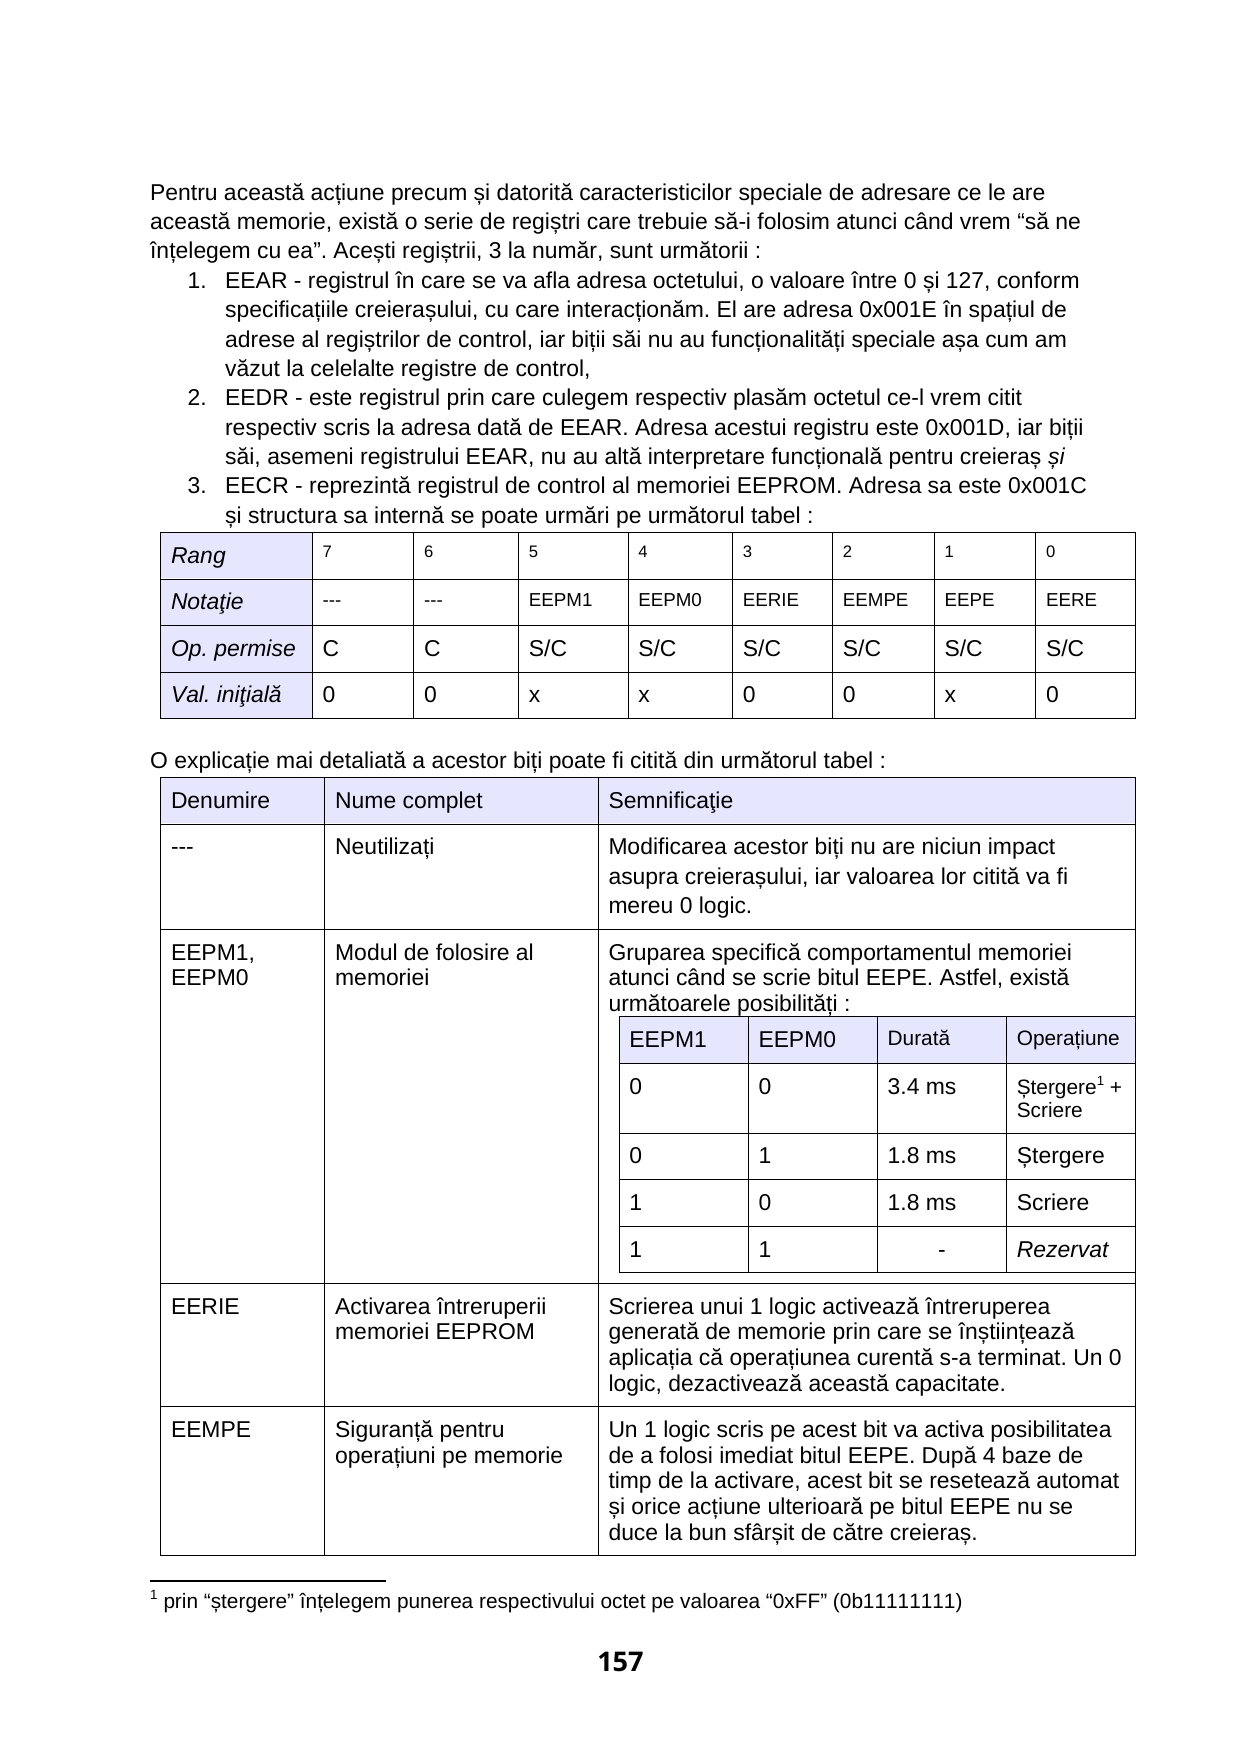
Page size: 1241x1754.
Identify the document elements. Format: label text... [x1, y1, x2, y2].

table_cell S/C [519, 626, 628, 672]
table_cell Modul de folosire al memoriei [325, 930, 598, 1283]
list EEDR - este registrul prin care culegem respectiv plasăm octetul ce-l vrem citit respectiv scris la adresa dată de EEAR. Adresa acestui registru este 0x001D, iar biții săi, asemeni registrului EEAR, nu au altă interpretare funcțională pentru creieraș și [187, 385, 1091, 469]
table_cell Gruparea specifică comportamentul memoriei atunci când se scrie bitul EEPE. Astfel, există următoarele posibilități : [599, 930, 1135, 1283]
table_cell Ștergere + Scriere [1007, 1064, 1135, 1133]
table_header Durată [878, 1017, 1006, 1063]
table_cell Un 1 logic scris pe acest bit va activa posibilitatea de a folosi imediat bitul EEPE. După 4 baze de timp de la activare, acest bit se resetează automat și orice acțiune ulterioară pe bitul EEPE nu se duce la bun sfârșit de către creieraș. [599, 1407, 1135, 1555]
table_cell 0 [733, 673, 832, 718]
table_cell Siguranță pentru operațiuni pe memorie [325, 1407, 598, 1555]
table_cell 1 [749, 1227, 877, 1272]
table_cell Scriere [1007, 1180, 1135, 1226]
table_header 0 [1036, 533, 1135, 578]
table_header 7 [313, 533, 413, 578]
table_cell Scrierea unui 1 logic activează întreruperea generată de memorie prin care se înștiințează aplicația că operațiunea curentă s-a terminat. Un 0 logic, dezactivează această capacitate. [599, 1284, 1135, 1406]
table_cell 0 [1036, 673, 1135, 718]
list EEAR - registrul în care se va afla adresa octetului, o valoare între 0 și 127, conform specificațiile creierașului, cu care interacționăm. El are adresa 0x001E în spațiul de adrese al regiștrilor de control, iar biții săi nu au funcționalități speciale așa cum am văzut la celelalte registre de control, [187, 267, 1091, 381]
table_cell EEPM1 [519, 580, 628, 625]
table_cell Activarea întreruperii memoriei EEPROM [325, 1284, 598, 1406]
table_cell S/C [1036, 626, 1135, 672]
table_cell --- [161, 825, 324, 929]
table_header Rang [161, 533, 312, 578]
table_cell --- [313, 580, 413, 625]
table_header 5 [519, 533, 628, 578]
table_cell 3.4 ms [878, 1064, 1006, 1133]
table_cell EEPE [935, 580, 1035, 625]
table_header 3 [733, 533, 832, 578]
table_cell S/C [733, 626, 832, 672]
table_cell 1 [620, 1227, 748, 1272]
table_header 6 [414, 533, 518, 578]
table_cell --- [414, 580, 518, 625]
table_cell 1.8 ms [878, 1134, 1006, 1179]
table_cell Neutilizați [325, 825, 598, 929]
table_cell EERE [1036, 580, 1135, 625]
table_cell Val. iniţială [161, 673, 312, 718]
table_header EEPM0 [749, 1017, 877, 1063]
table_cell EEMPE [833, 580, 934, 625]
table_cell EEMPE [161, 1407, 324, 1555]
table_header 4 [629, 533, 732, 578]
table_cell S/C [629, 626, 732, 672]
table_cell 0 [620, 1134, 748, 1179]
table_cell 0 [414, 673, 518, 718]
table_cell 1 [620, 1180, 748, 1226]
table_cell EEPM1, EEPM0 [161, 930, 324, 1283]
table_cell S/C [935, 626, 1035, 672]
table_cell Op. permise [161, 626, 312, 672]
table_cell S/C [833, 626, 934, 672]
table_cell 0 [749, 1180, 877, 1226]
table_cell 1.8 ms [878, 1180, 1006, 1226]
table_header EEPM1 [620, 1017, 748, 1063]
table_cell x [629, 673, 732, 718]
table_cell Notaţie [161, 580, 312, 625]
table_cell 1 [749, 1134, 877, 1179]
table_header Denumire [161, 778, 324, 823]
list EECR - reprezintă registrul de control al memoriei EEPROM. Adresa sa este 0x001C și structura sa internă se poate urmări pe următorul tabel : [187, 473, 1091, 528]
table_cell EERIE [161, 1284, 324, 1406]
table_cell 0 [313, 673, 413, 718]
table_cell C [414, 626, 518, 672]
text O explicație mai detaliată a acestor biți poate fi citită din următorul tabel : [150, 748, 1091, 773]
table_header 1 [935, 533, 1035, 578]
table_cell 0 [749, 1064, 877, 1133]
table_cell Modificarea acestor biți nu are niciun impact asupra creierașului, iar valoarea lor citită va fi mereu 0 logic. [599, 825, 1135, 929]
table_cell 0 [833, 673, 934, 718]
table_cell Rezervat [1007, 1227, 1135, 1272]
table_cell Ștergere [1007, 1134, 1135, 1179]
table_cell x [935, 673, 1035, 718]
text Pentru această acțiune precum și datorită caracteristicilor speciale de adresare ce le are această memorie, există o serie de regiștri care trebuie să-i folosim atunci când vrem “să ne înțelegem cu ea”. Acești regiștrii, 3 la număr, sunt următorii : [150, 179, 1091, 264]
table_cell x [519, 673, 628, 718]
table_header 2 [833, 533, 934, 578]
table_cell EEPM0 [629, 580, 732, 625]
table_cell 0 [620, 1064, 748, 1133]
table_header Operațiune [1007, 1017, 1135, 1063]
table_cell C [313, 626, 413, 672]
table_header Semnificaţie [599, 778, 1135, 823]
table_cell - [878, 1227, 1006, 1272]
table_header Nume complet [325, 778, 598, 823]
table_cell EERIE [733, 580, 832, 625]
